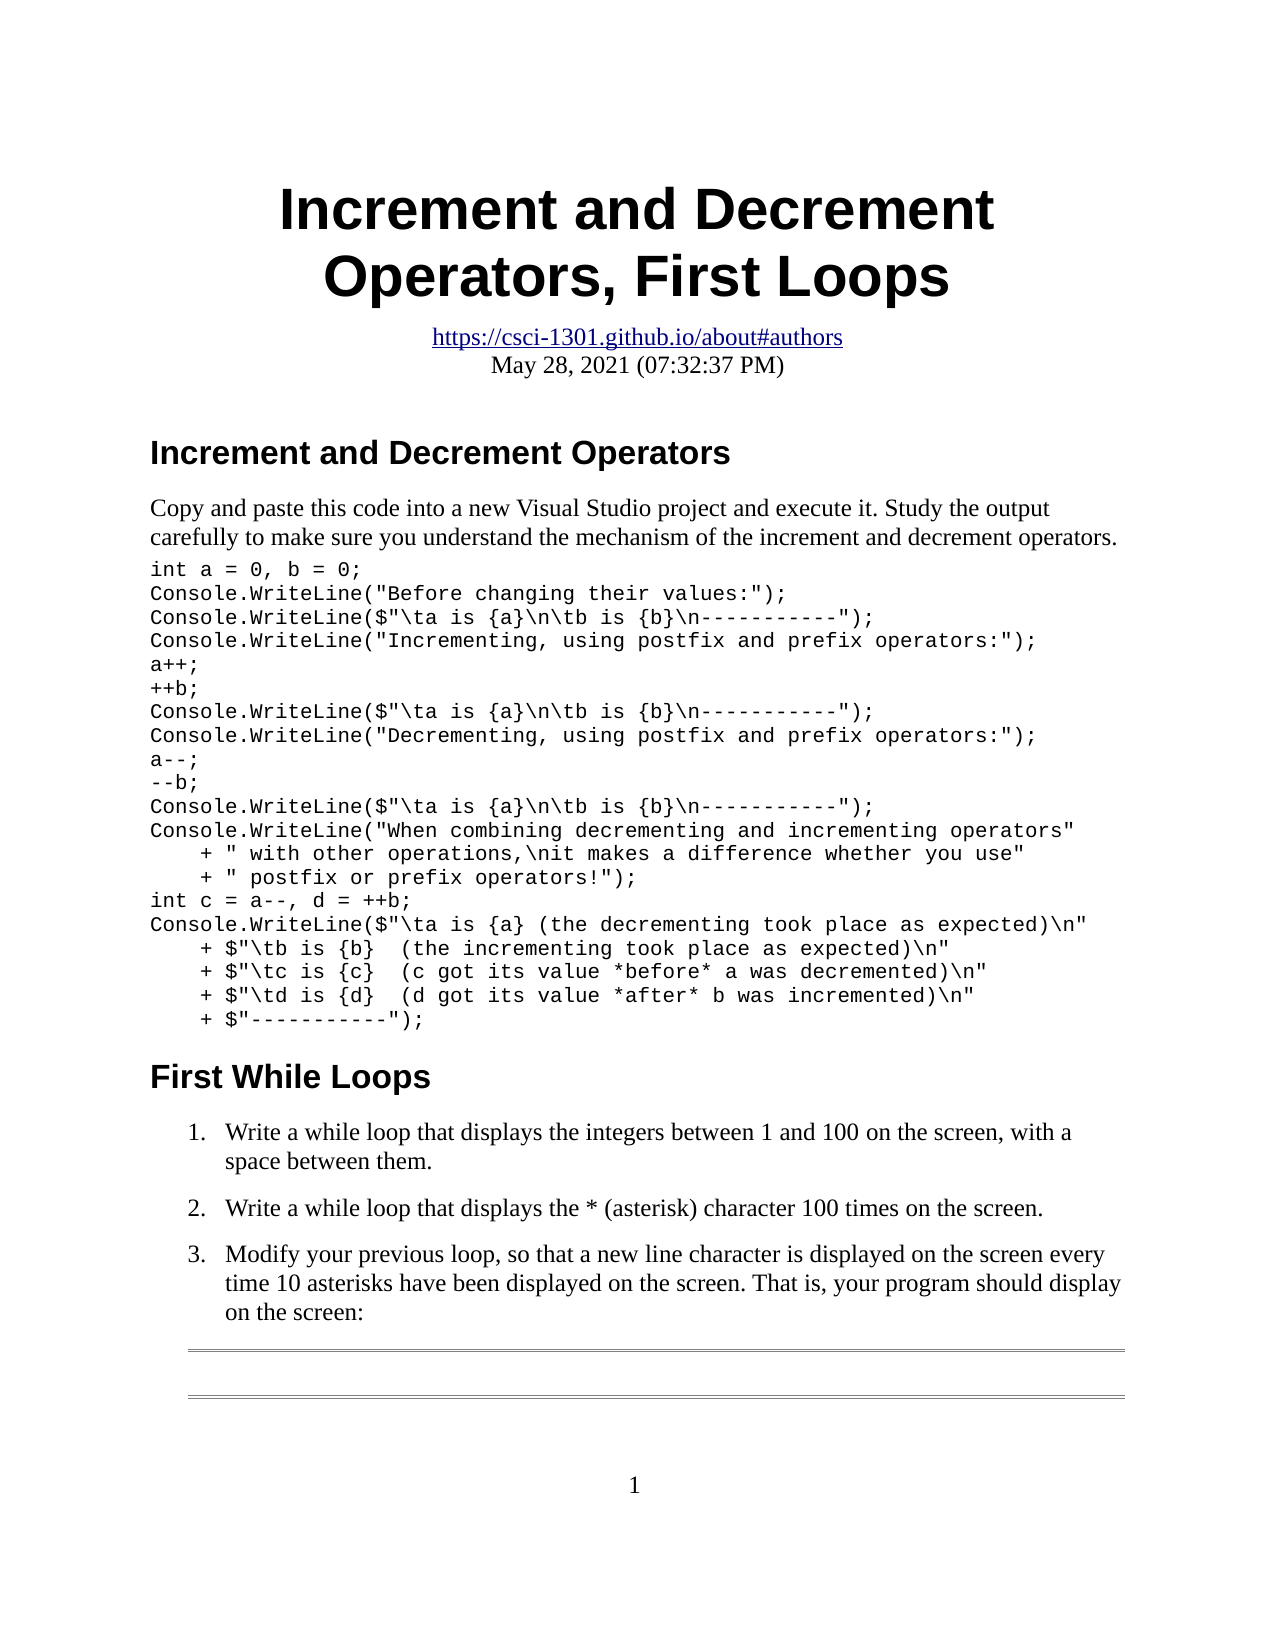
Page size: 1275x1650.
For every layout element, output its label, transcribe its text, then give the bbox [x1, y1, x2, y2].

text + $"\tc is {c} (c got its value *before* a was decremented)\n" [150, 961, 1125, 985]
subtitle First While Loops [150, 1057, 1125, 1096]
text + $"\tb is {b} (the incrementing took place as expected)\n" [150, 938, 1125, 961]
text + " postfix or prefix operators!"); [150, 867, 1125, 891]
text --b; [150, 772, 1125, 796]
text + $"\td is {d} (d got its value *after* b was incremented)\n" [150, 985, 1125, 1009]
text int a = 0, b = 0; [150, 559, 1125, 583]
text May 28, 2021 (07:32:37 PM) [150, 350, 1125, 379]
text + $"-----------"); [150, 1009, 1125, 1032]
text Console.WriteLine("Incrementing, using postfix and prefix operators:"); [150, 630, 1125, 654]
text Console.WriteLine("When combining decrementing and incrementing operators" [150, 819, 1125, 843]
list Write a while loop that displays the * (asterisk) character 100 times on the screen. [187, 1193, 1125, 1222]
list Modify your previous loop, so that a new line character is displayed on the screen every time 10 asterisks have been displayed on the screen. That is, your program should display on the screen: [187, 1239, 1125, 1326]
text Console.WriteLine($"\ta is {a}\n\tb is {b}\n-----------"); [150, 796, 1125, 819]
subtitle Increment and Decrement Operators [150, 433, 1125, 472]
text ++b; [150, 678, 1125, 701]
text https://csci-1301.github.io/about#authors [150, 322, 1125, 350]
text Copy and paste this code into a new Visual Studio project and execute it. Study the output carefully to make sure you understand the mechanism of the increment and decrement operators. [150, 493, 1125, 551]
list Write a while loop that displays the integers between and on the screen, with a space between them. [187, 1117, 1125, 1175]
title Increment and Decrement Operators, First Loops [150, 175, 1125, 309]
text a++; [150, 654, 1125, 678]
text Console.WriteLine($"\ta is {a}\n\tb is {b}\n-----------"); [150, 607, 1125, 630]
text + " with other operations,\nit makes a difference whether you use" [150, 843, 1125, 867]
text Console.WriteLine("Decrementing, using postfix and prefix operators:"); [150, 725, 1125, 749]
text a--; [150, 749, 1125, 772]
text Console.WriteLine($"\ta is {a}\n\tb is {b}\n-----------"); [150, 701, 1125, 725]
text int c = a--, d = ++b; [150, 891, 1125, 914]
text Console.WriteLine($"\ta is {a} (the decrementing took place as expected)\n" [150, 914, 1125, 938]
text Console.WriteLine("Before changing their values:"); [150, 583, 1125, 607]
